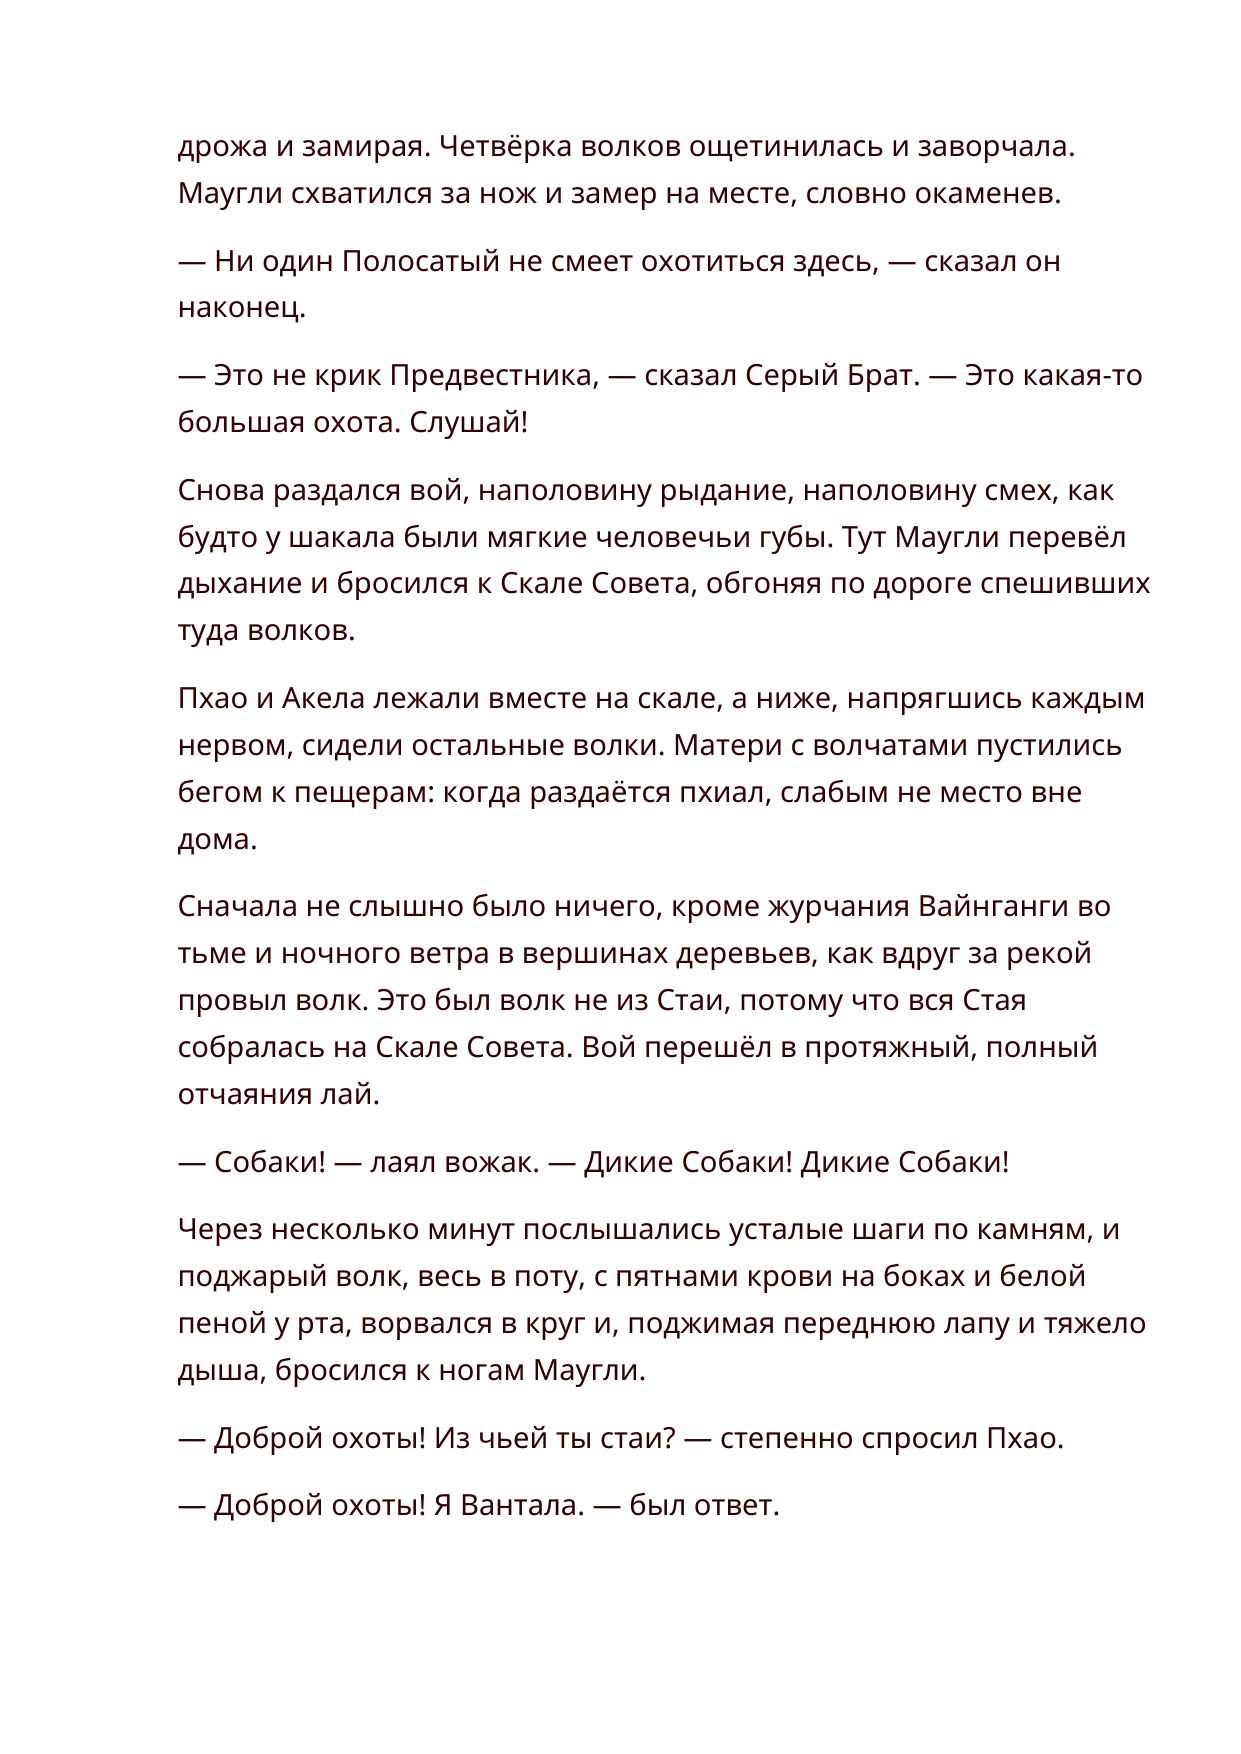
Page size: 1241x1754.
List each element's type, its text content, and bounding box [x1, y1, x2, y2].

text — Доброй охоты! Из чьей ты стаи? — степенно спросил Пхао. [177, 1410, 1152, 1457]
text — Это не крик Предвестника, — сказал Серый Брат. — Это какая-то большая охота. Слушай! [177, 347, 1152, 441]
text Через несколько минут послышались усталые шаги по камням, и поджарый волк, весь в поту, с пятнами крови на боках и белой пеной у рта, ворвался в круг и, поджимая переднюю лапу и тяжело дыша, бросился к ногам Маугли. [177, 1201, 1152, 1389]
text — Собаки! — лаял вожак. — Дикие Собаки! Дикие Собаки! [177, 1134, 1152, 1181]
text дрожа и замирая. Четвёрка волков ощетинилась и заворчала. Маугли схватился за нож и замер на месте, словно окаменев. [177, 118, 1152, 212]
text — Доброй охоты! Я Вантала. — был ответ. [177, 1477, 1152, 1524]
text Сначала не слышно было ничего, кроме журчания Вайнганги во тьме и ночного ветра в вершинах деревьев, как вдруг за рекой провыл волк. Это был волк не из Стаи, потому что вся Стая собралась на Скале Совета. Вой перешёл в протяжный, полный отчаяния лай. [177, 878, 1152, 1113]
text — Ни один Полосатый не смеет охотиться здесь, — сказал он наконец. [177, 233, 1152, 326]
text Пхао и Акела лежали вместе на скале, а ниже, напрягшись каждым нервом, сидели остальные волки. Матери с волчатами пустились бегом к пещерам: когда раздаётся пхиал, слабым не место вне дома. [177, 670, 1152, 858]
text Снова раздался вой, наполовину рыдание, наполовину смех, как будто у шакала были мягкие человечьи губы. Тут Маугли перевёл дыхание и бросился к Скале Совета, обгоняя по дороге спешивших туда волков. [177, 462, 1152, 649]
